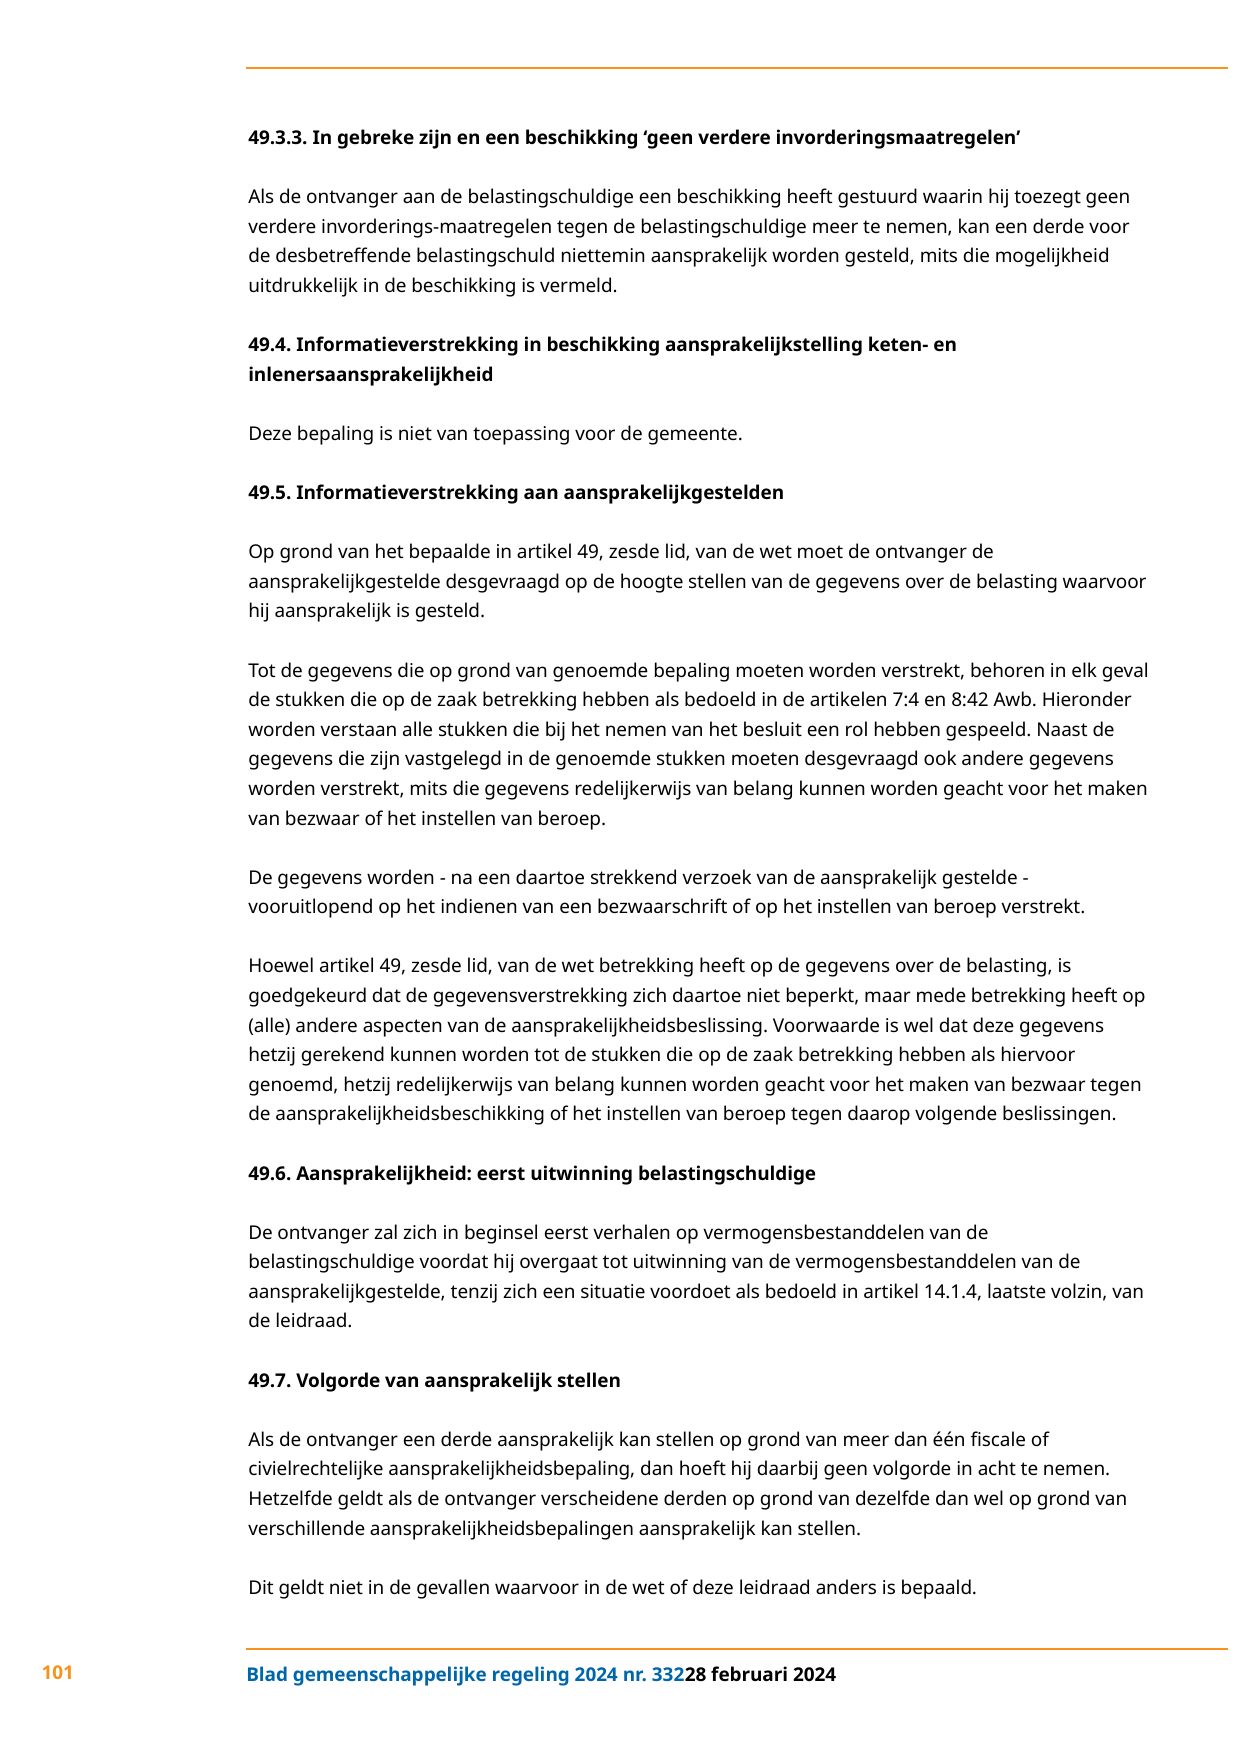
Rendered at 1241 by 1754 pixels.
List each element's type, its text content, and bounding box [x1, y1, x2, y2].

text Als de ontvanger een derde aansprakelijk kan stellen op grond van meer dan één fiscale of civielrechtelijke aansprakelijkheidsbepaling, dan hoeft hij daarbij geen volgorde in acht te nemen. Hetzelfde geldt als de ontvanger verscheidene derden op grond van dezelfde dan wel op grond van verschillende aansprakelijkheidsbepalingen aansprakelijk kan stellen. [248, 1426, 1152, 1541]
text 49.7. Volgorde van aansprakelijk stellen [248, 1367, 1152, 1393]
picture [41, 47, 231, 172]
text Als de ontvanger aan de belastingschuldige een beschikking heeft gestuurd waarin hij toezegt geen verdere invorderings-maatregelen tegen de belastingschuldige meer te nemen, kan een derde voor de desbetreffende belastingschuld niettemin aansprakelijk worden gesteld, mits die mogelijkheid uitdrukkelijk in de beschikking is vermeld. [248, 183, 1152, 298]
text De gegevens worden - na een daartoe strekkend verzoek van de aansprakelijk gestelde - vooruitlopend op het indienen van een bezwaarschrift of op het instellen van beroep verstrekt. [248, 864, 1152, 919]
text De ontvanger zal zich in beginsel eerst verhalen op vermogensbestanddelen van de belastingschuldige voordat hij overgaat tot uitwinning van de vermogensbestanddelen van de aansprakelijkgestelde, tenzij zich een situatie voordoet als bedoeld in artikel 14.1.4, laatste volzin, van de leidraad. [248, 1219, 1152, 1333]
text Op grond van het bepaalde in artikel 49, zesde lid, van de wet moet de ontvanger de aansprakelijkgestelde desgevraagd op de hoogte stellen van de gegevens over de belasting waarvoor hij aansprakelijk is gesteld. [248, 538, 1152, 623]
text 49.3.3. In gebreke zijn en een beschikking ‘geen verdere invorderingsmaatregelen’ [248, 124, 1152, 150]
text Hoewel artikel 49, zesde lid, van de wet betrekking heeft op de gegevens over de belasting, is goedgekeurd dat de gegevensverstrekking zich daartoe niet beperkt, maar mede betrekking heeft op (alle) andere aspecten van de aansprakelijkheidsbeslissing. Voorwaarde is wel dat deze gegevens hetzij gerekend kunnen worden tot de stukken die op de zaak betrekking hebben als hiervoor genoemd, hetzij redelijkerwijs van belang kunnen worden geacht voor het maken van bezwaar tegen de aansprakelijkheidsbeschikking of het instellen van beroep tegen daarop volgende beslissingen. [248, 953, 1152, 1126]
text 49.5. Informatieverstrekking aan aansprakelijkgestelden [248, 479, 1152, 505]
text Tot de gegevens die op grond van genoemde bepaling moeten worden verstrekt, behoren in elk geval de stukken die op de zaak betrekking hebben als bedoeld in de artikelen 7:4 en 8:42 Awb. Hieronder worden verstaan alle stukken die bij het nemen van het besluit een rol hebben gespeeld. Naast de gegevens die zijn vastgelegd in de genoemde stukken moeten desgevraagd ook andere gegevens worden verstrekt, mits die gegevens redelijkerwijs van belang kunnen worden geacht voor het maken van bezwaar of het instellen van beroep. [248, 657, 1152, 831]
text Deze bepaling is niet van toepassing voor de gemeente. [248, 420, 1152, 446]
text Dit geldt niet in de gevallen waarvoor in de wet of deze leidraad anders is bepaald. [248, 1574, 1152, 1600]
text 49.6. Aansprakelijkheid: eerst uitwinning belastingschuldige [248, 1160, 1152, 1186]
text 49.4. Informatieverstrekking in beschikking aansprakelijkstelling keten- en inlenersaansprakelijkheid [248, 331, 1152, 387]
